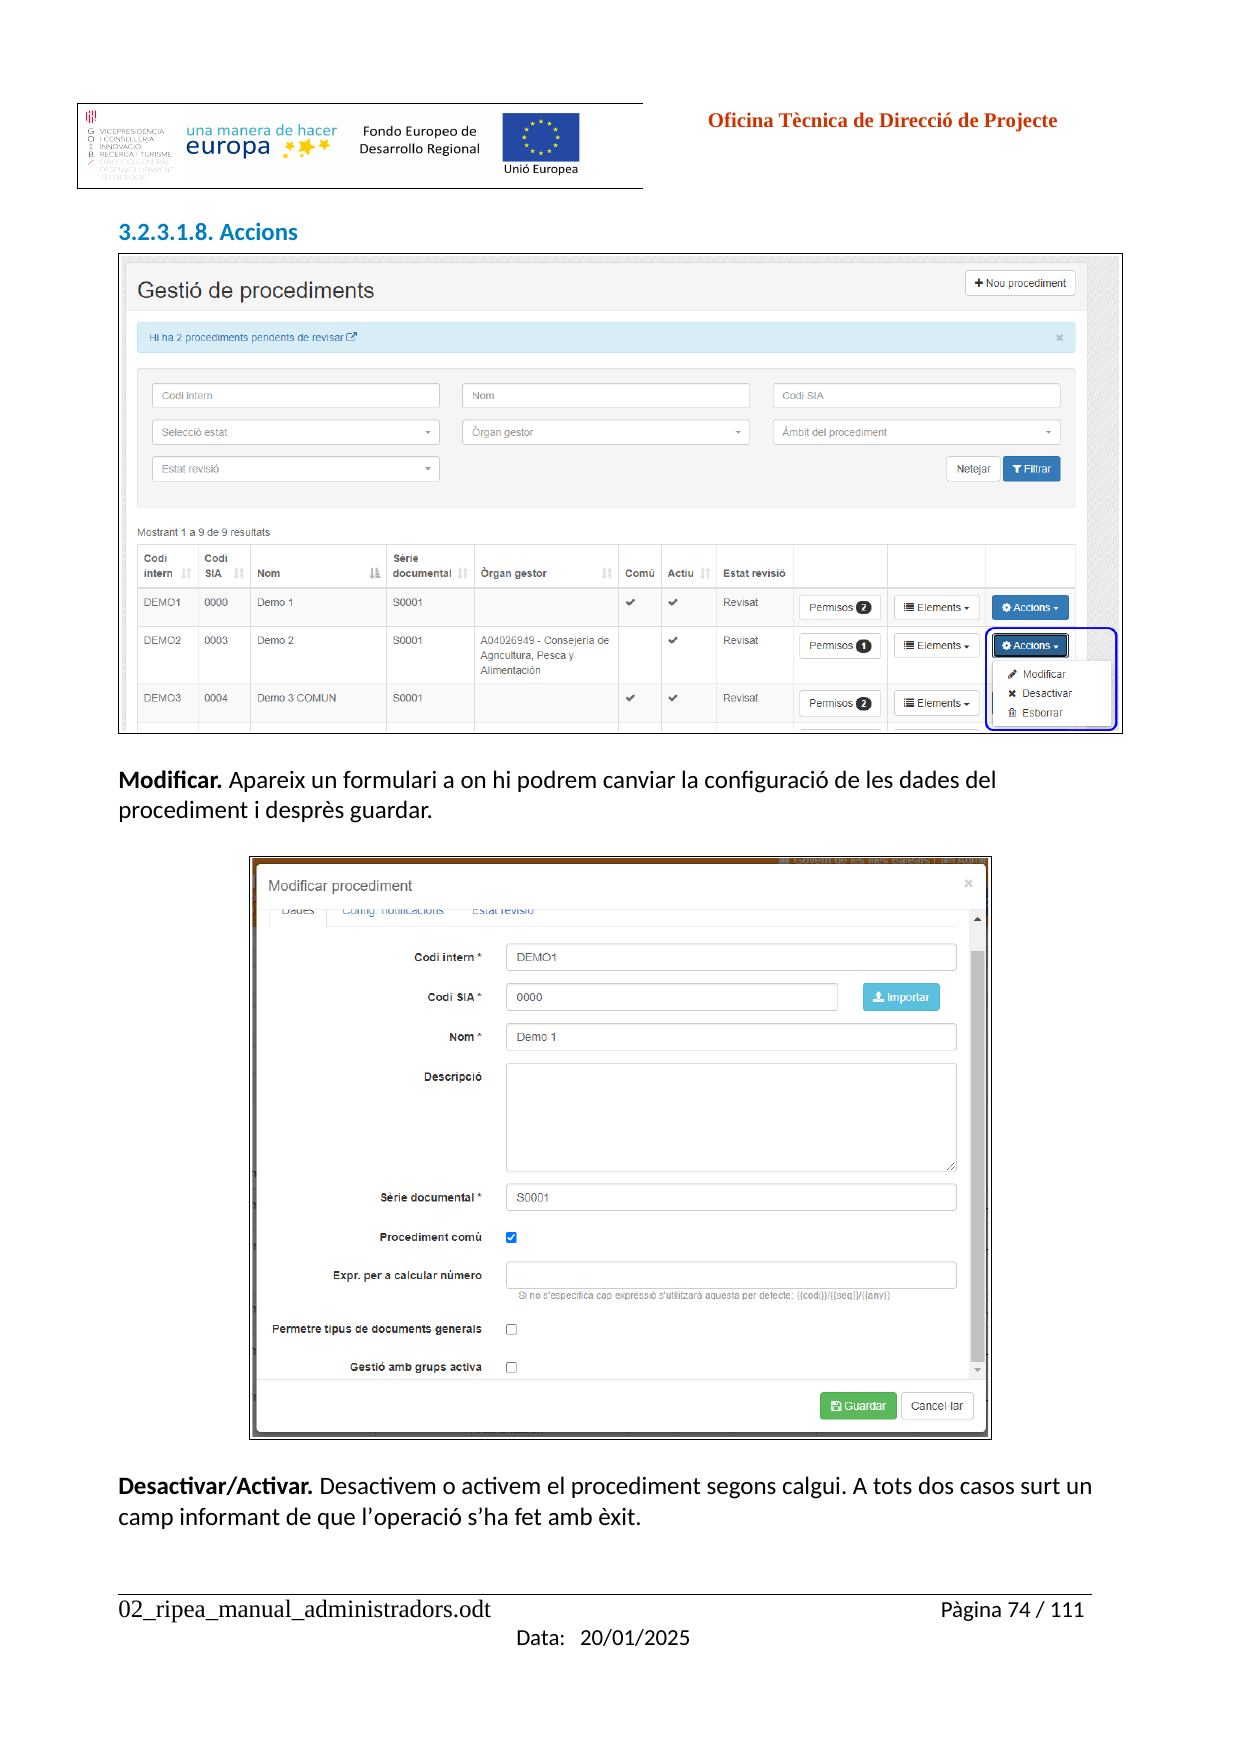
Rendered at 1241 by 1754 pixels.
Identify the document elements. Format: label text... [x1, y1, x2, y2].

text Modificar. Apareix un formulari a on hi podrem canviar la configuració de les dades del procediment i desprès guardar. [118, 764, 1122, 825]
picture [121, 256, 1119, 731]
text Desactivar/Activar. Desactivem o activem el procediment segons calgui. A tots dos casos surt un camp informant de que l’operació s’ha fet amb èxit. [118, 1470, 1122, 1531]
picture [82, 108, 178, 182]
picture [184, 108, 585, 182]
picture [252, 858, 989, 1437]
subtitle 3.2.3.1.8. Accions [118, 216, 1122, 247]
